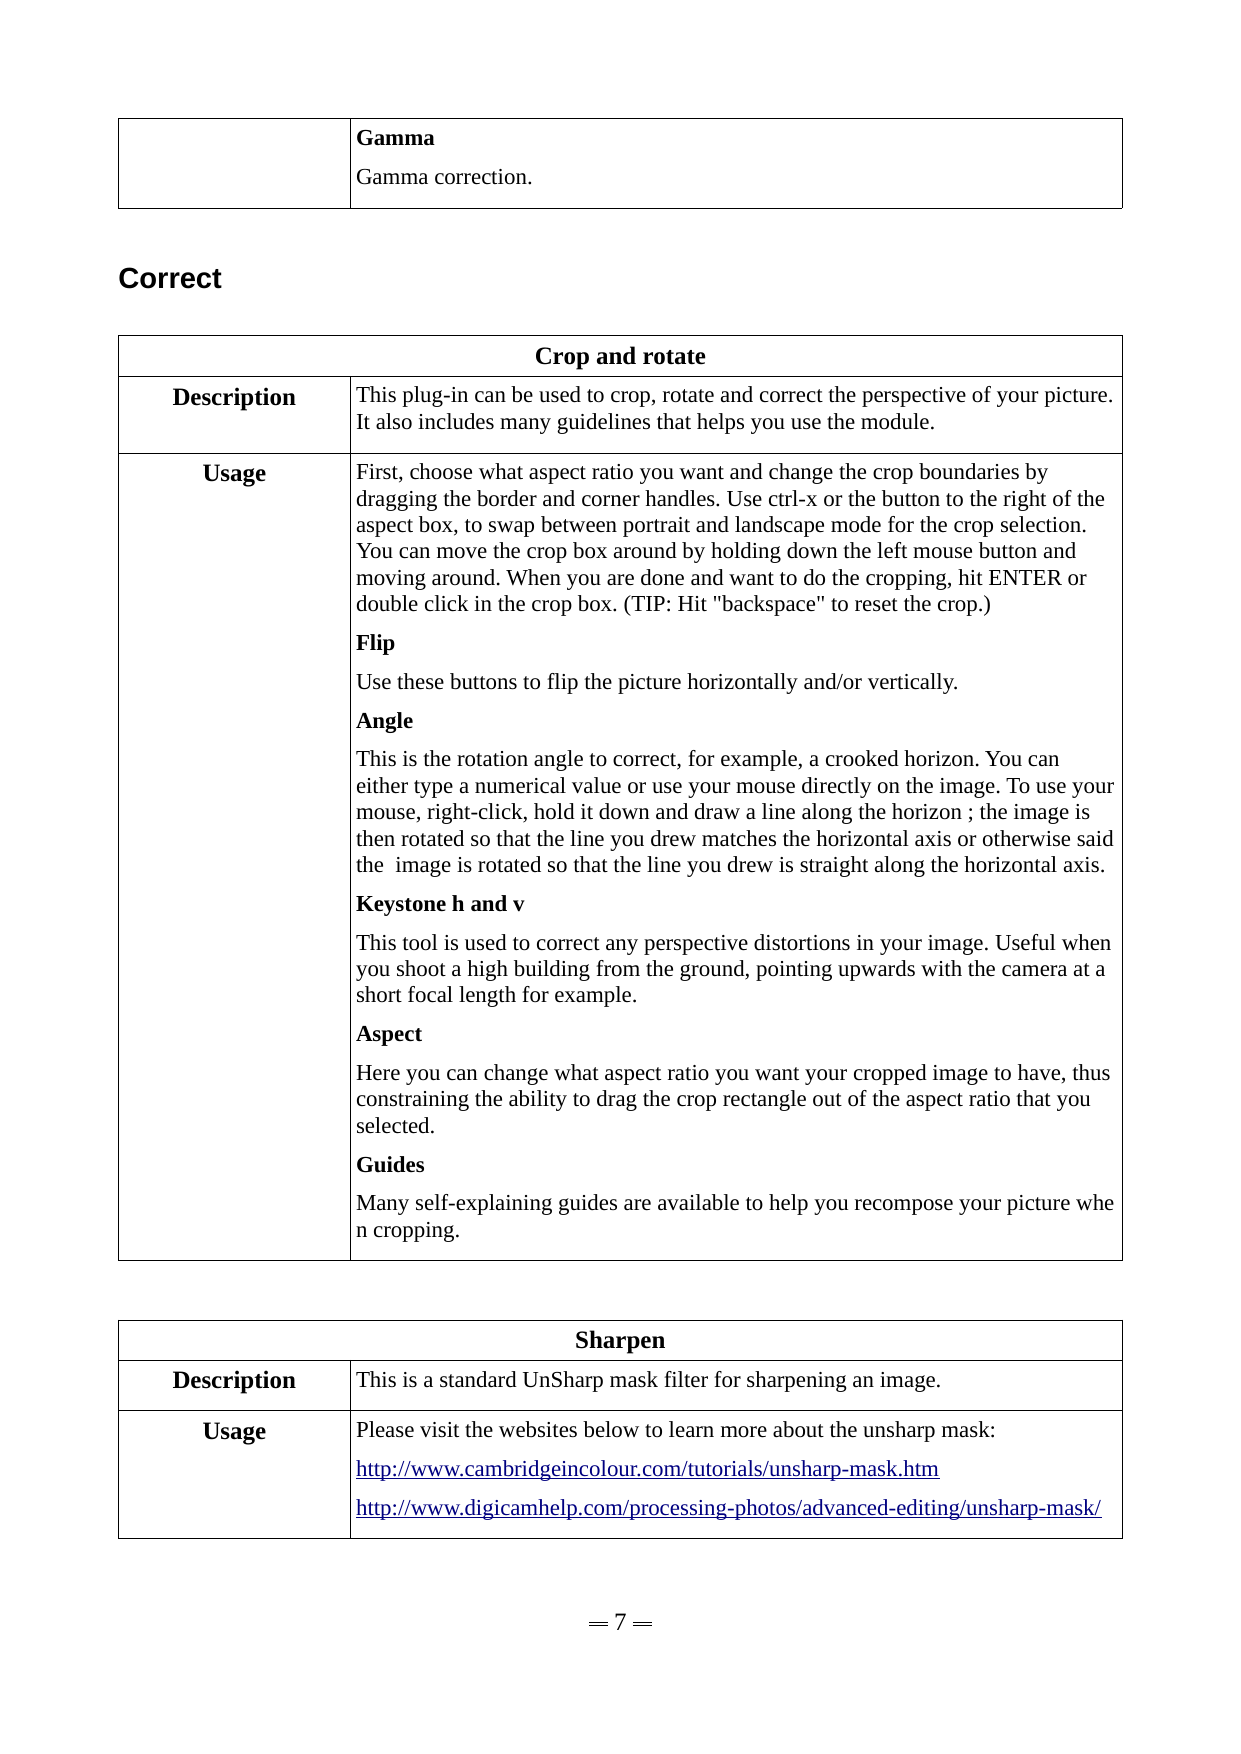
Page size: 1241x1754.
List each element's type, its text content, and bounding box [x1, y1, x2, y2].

table_header Crop and rotate [119, 336, 1122, 376]
table_cell Description [119, 1361, 350, 1410]
subtitle Correct [118, 261, 1122, 294]
table_cell Usage [119, 454, 350, 1260]
table_cell Usage [119, 1411, 350, 1538]
table_header Sharpen [119, 1321, 1122, 1360]
table_cell Gamma Gamma correction. [351, 119, 1122, 207]
table_cell This is a standard UnSharp mask filter for sharpening an image. [351, 1361, 1122, 1410]
table_cell This plug-in can be used to crop, rotate and correct the perspective of your picture. It also includes many guidelines that helps you use the module. [351, 377, 1122, 452]
table_cell [119, 119, 350, 207]
table_cell Description [119, 377, 350, 452]
table_cell Please visit the websites below to learn more about the unsharp mask: http://www.cambridgeincolour.com/tutorials/unsharp-mask.htm http://www.digicamhelp.com/processing-photos/advanced-editing/unsharp-mask/ [351, 1411, 1122, 1538]
table_cell First, choose what aspect ratio you want and change the crop boundaries by dragging the border and corner handles. Use ctrl-x or the button to the right of the aspect box, to swap between portrait and landscape mode for the crop selection. You can move the crop box around by holding down the left mouse button and moving around. When you are done and want to do the cropping, hit ENTER or double click in the crop box. (TIP: Hit "backspace" to reset the crop.) Flip Use these buttons to flip the picture horizontally and/or vertically. Angle This is the rotation angle to correct, for example, a crooked horizon. You can either type a numerical value or use your mouse directly on the image. To use your mouse, right-click, hold it down and draw a line along the horizon ; the image is then rotated so that the line you drew matches the horizontal axis or otherwise said the image is rotated so that the line you drew is straight along the horizontal axis. Keystone h and v This tool is used to correct any perspective distortions in your image. Useful when you shoot a high building from the ground, pointing upwards with the camera at a short focal length for example. Aspect Here you can change what aspect ratio you want your cropped image to have, thus constraining the ability to drag the crop rectangle out of the aspect ratio that you selected. Guides Many self-explaining guides are available to help you recompose your picture whe n cropping. [351, 454, 1122, 1260]
